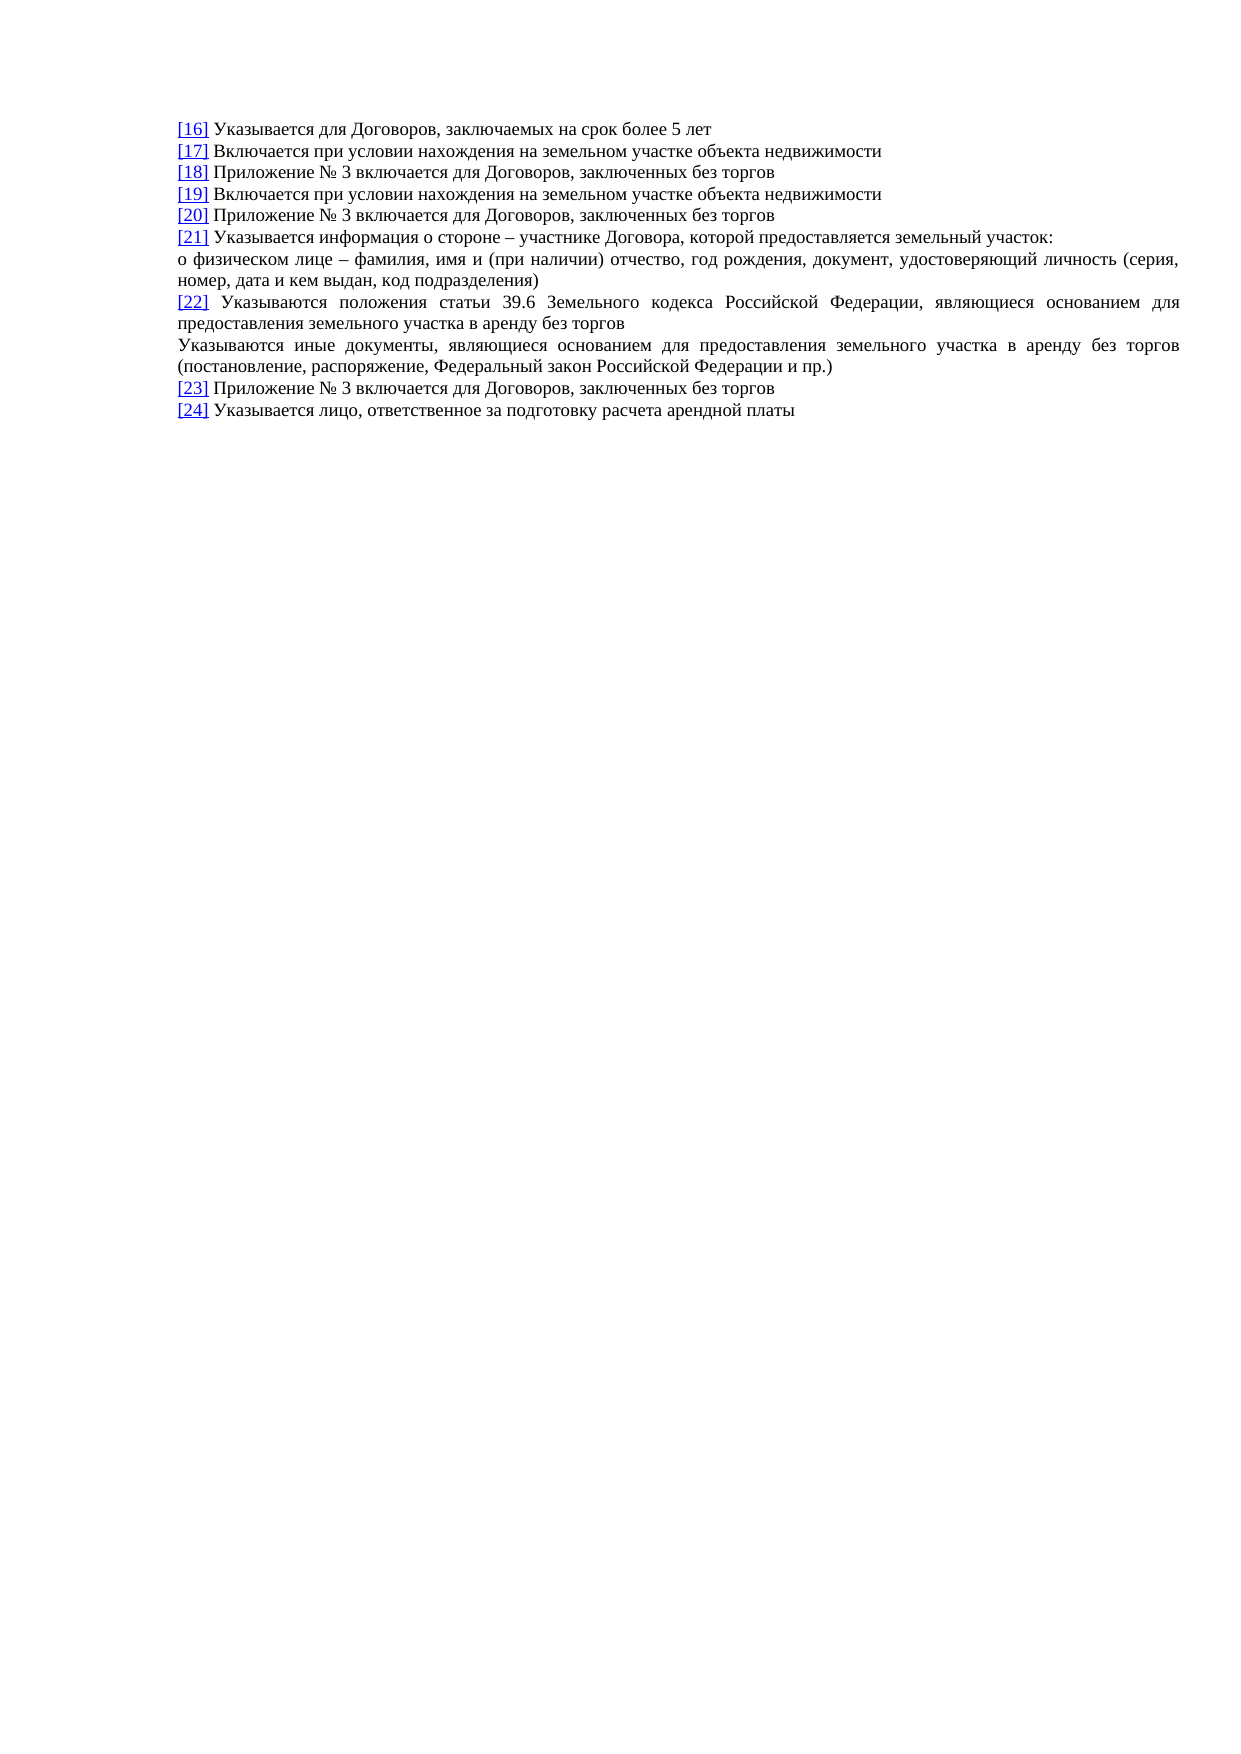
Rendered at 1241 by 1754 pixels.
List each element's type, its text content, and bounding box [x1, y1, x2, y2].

text [24] Указывается лицо, ответственное за подготовку расчета арендной платы [177, 398, 1181, 420]
text [21] Указывается информация о стороне – участнике Договора, которой предоставляется земельный участок: [177, 226, 1181, 247]
text [17] Включается при условии нахождения на земельном участке объекта недвижимости [177, 140, 1181, 161]
text Указываются иные документы, являющиеся основанием для предоставления земельного участка в аренду без торгов (постановление, распоряжение, Федеральный закон Российской Федерации и пр.) [177, 334, 1181, 377]
text [16] Указывается для Договоров, заключаемых на срок более 5 лет [177, 118, 1181, 140]
text [19] Включается при условии нахождения на земельном участке объекта недвижимости [177, 183, 1181, 204]
text [20] Приложение № 3 включается для Договоров, заключенных без торгов [177, 204, 1181, 226]
text о физическом лице – фамилия, имя и (при наличии) отчество, год рождения, документ, удостоверяющий личность (серия, номер, дата и кем выдан, код подразделения) [177, 247, 1181, 291]
text [18] Приложение № 3 включается для Договоров, заключенных без торгов [177, 161, 1181, 183]
text [22] Указываются положения статьи 39.6 Земельного кодекса Российской Федерации, являющиеся основанием для предоставления земельного участка в аренду без торгов [177, 291, 1181, 334]
text [23] Приложение № 3 включается для Договоров, заключенных без торгов [177, 377, 1181, 398]
